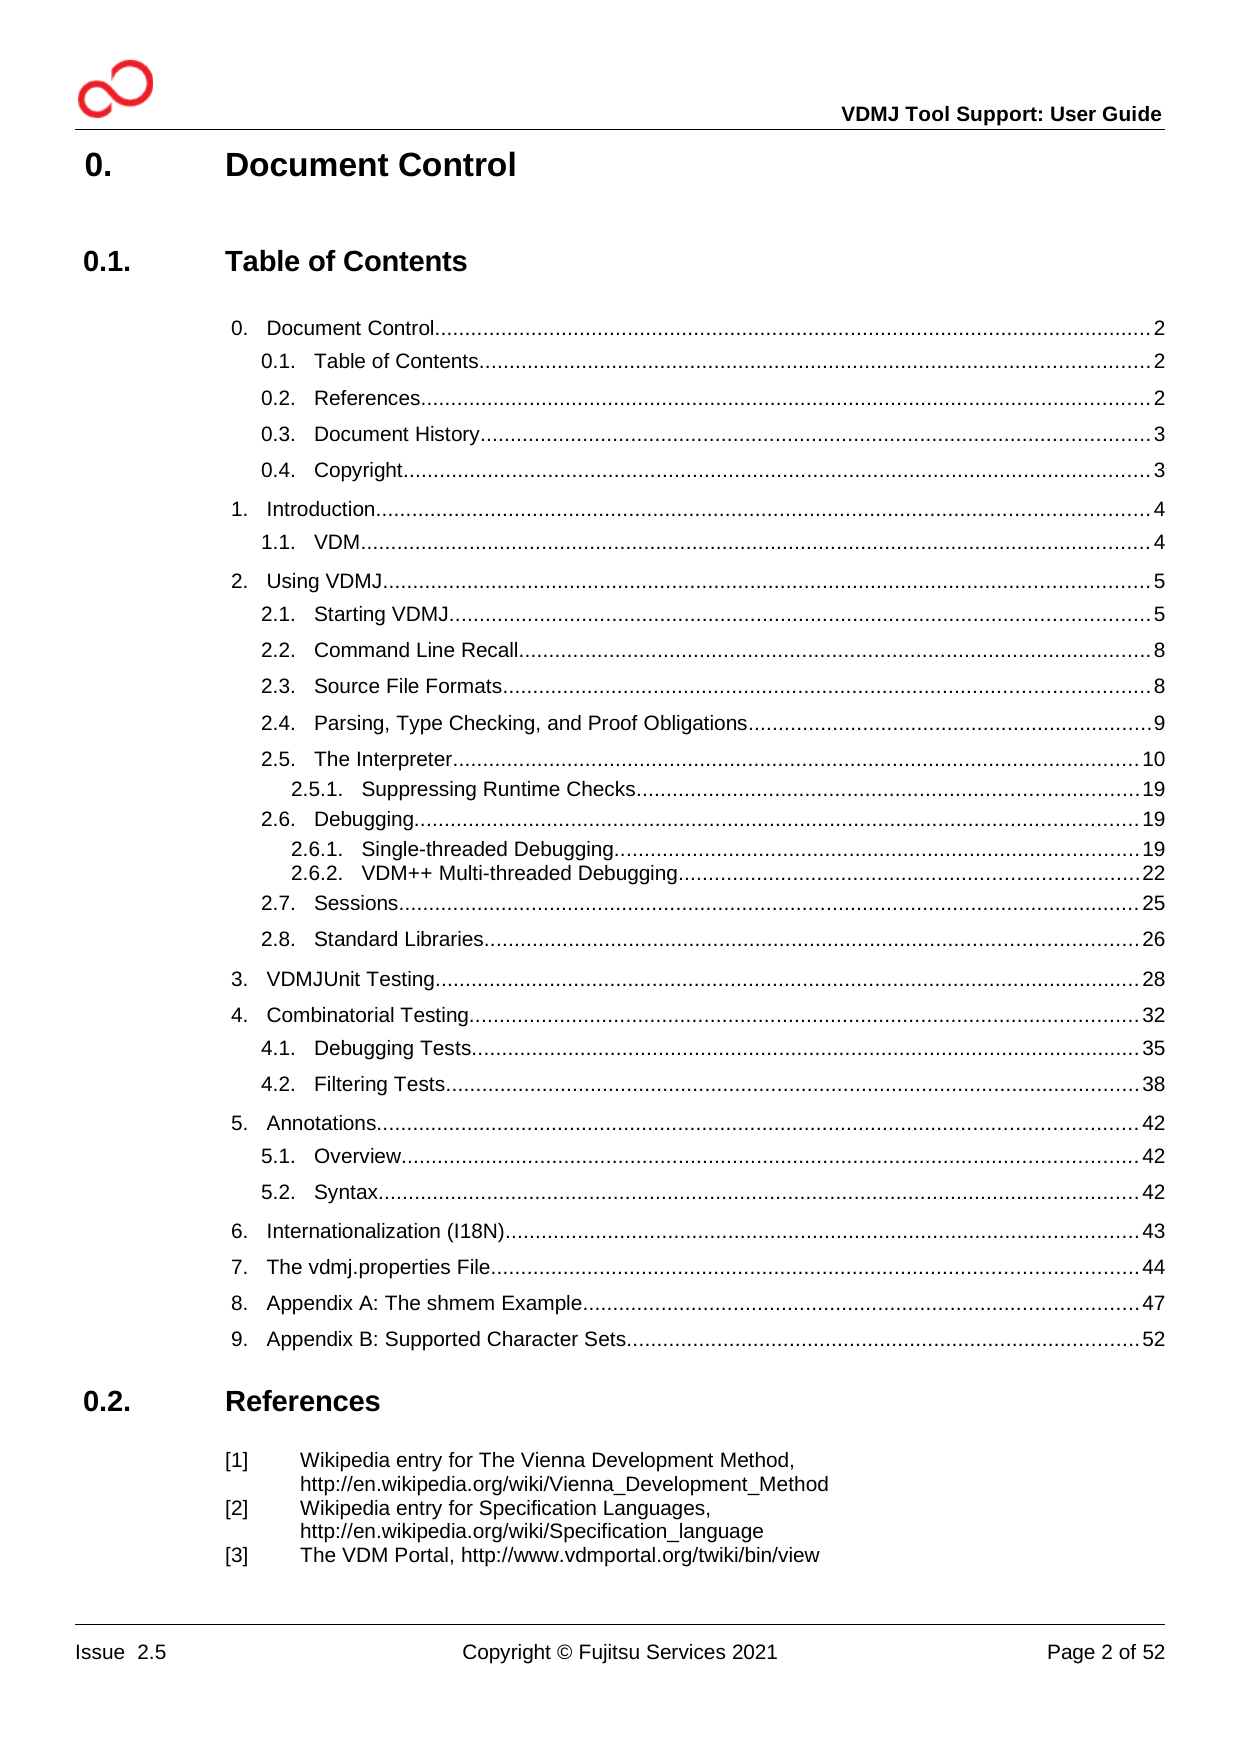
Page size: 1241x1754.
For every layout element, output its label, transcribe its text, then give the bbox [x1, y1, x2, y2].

text 2.2. Command Line Recall 8 [255, 638, 1165, 662]
text 2. Using VDMJ 5 [225, 569, 1165, 593]
list Wikipedia entry for The Vienna Development Method, http://en.wikipedia.org/wiki/Vienna_Development_Method [225, 1448, 1165, 1496]
text 2.8. Standard Libraries 26 [255, 927, 1165, 951]
text 3. VDMJUnit Testing 28 [225, 966, 1165, 991]
text 4. Combinatorial Testing 32 [225, 1002, 1165, 1027]
subtitle Table of Contents [75, 244, 1165, 277]
text 4.1. Debugging Tests 35 [255, 1036, 1165, 1060]
text 0. Document Control 2 [225, 316, 1165, 340]
text 2.4. Parsing, Type Checking, and Proof Obligations 9 [255, 711, 1165, 735]
text 1. Introduction 4 [225, 497, 1165, 521]
text 0.1. Table of Contents 2 [255, 349, 1165, 373]
text 0.3. Document History 3 [255, 422, 1165, 446]
subtitle References [75, 1384, 1165, 1418]
subtitle Document Control [75, 145, 1165, 184]
text 5.2. Syntax 42 [255, 1180, 1165, 1204]
text 2.6.2. VDM++ Multi-threaded Debugging 22 [285, 861, 1165, 885]
text 9. Appendix B: Supported Character Sets 52 [225, 1327, 1165, 1351]
text 2.6.1. Single-threaded Debugging 19 [285, 837, 1165, 861]
text 4.2. Filtering Tests 38 [255, 1072, 1165, 1096]
text 2.6. Debugging 19 [255, 807, 1165, 831]
text 2.1. Starting VDMJ 5 [255, 602, 1165, 626]
text 2.5. The Interpreter 10 [255, 747, 1165, 771]
text 5.1. Overview 42 [255, 1144, 1165, 1168]
picture [78, 52, 153, 128]
text 5. Annotations 42 [225, 1111, 1165, 1135]
text 6. Internationalization (I18N) 43 [225, 1219, 1165, 1243]
text 0.4. Copyright 3 [255, 458, 1165, 482]
text 1.1. VDM 4 [255, 530, 1165, 554]
text 7. The vdmj.properties File 44 [225, 1255, 1165, 1279]
text 2.5.1. Suppressing Runtime Checks 19 [285, 777, 1165, 801]
text 8. Appendix A: The shmem Example 47 [225, 1291, 1165, 1315]
list Wikipedia entry for Specification Languages, http://en.wikipedia.org/wiki/Specification_language [225, 1496, 1165, 1544]
text 2.7. Sessions 25 [255, 891, 1165, 915]
text 2.3. Source File Formats 8 [255, 674, 1165, 698]
list The VDM Portal, http://www.vdmportal.org/twiki/bin/view [225, 1544, 1165, 1568]
text 0.2. References 2 [255, 386, 1165, 409]
